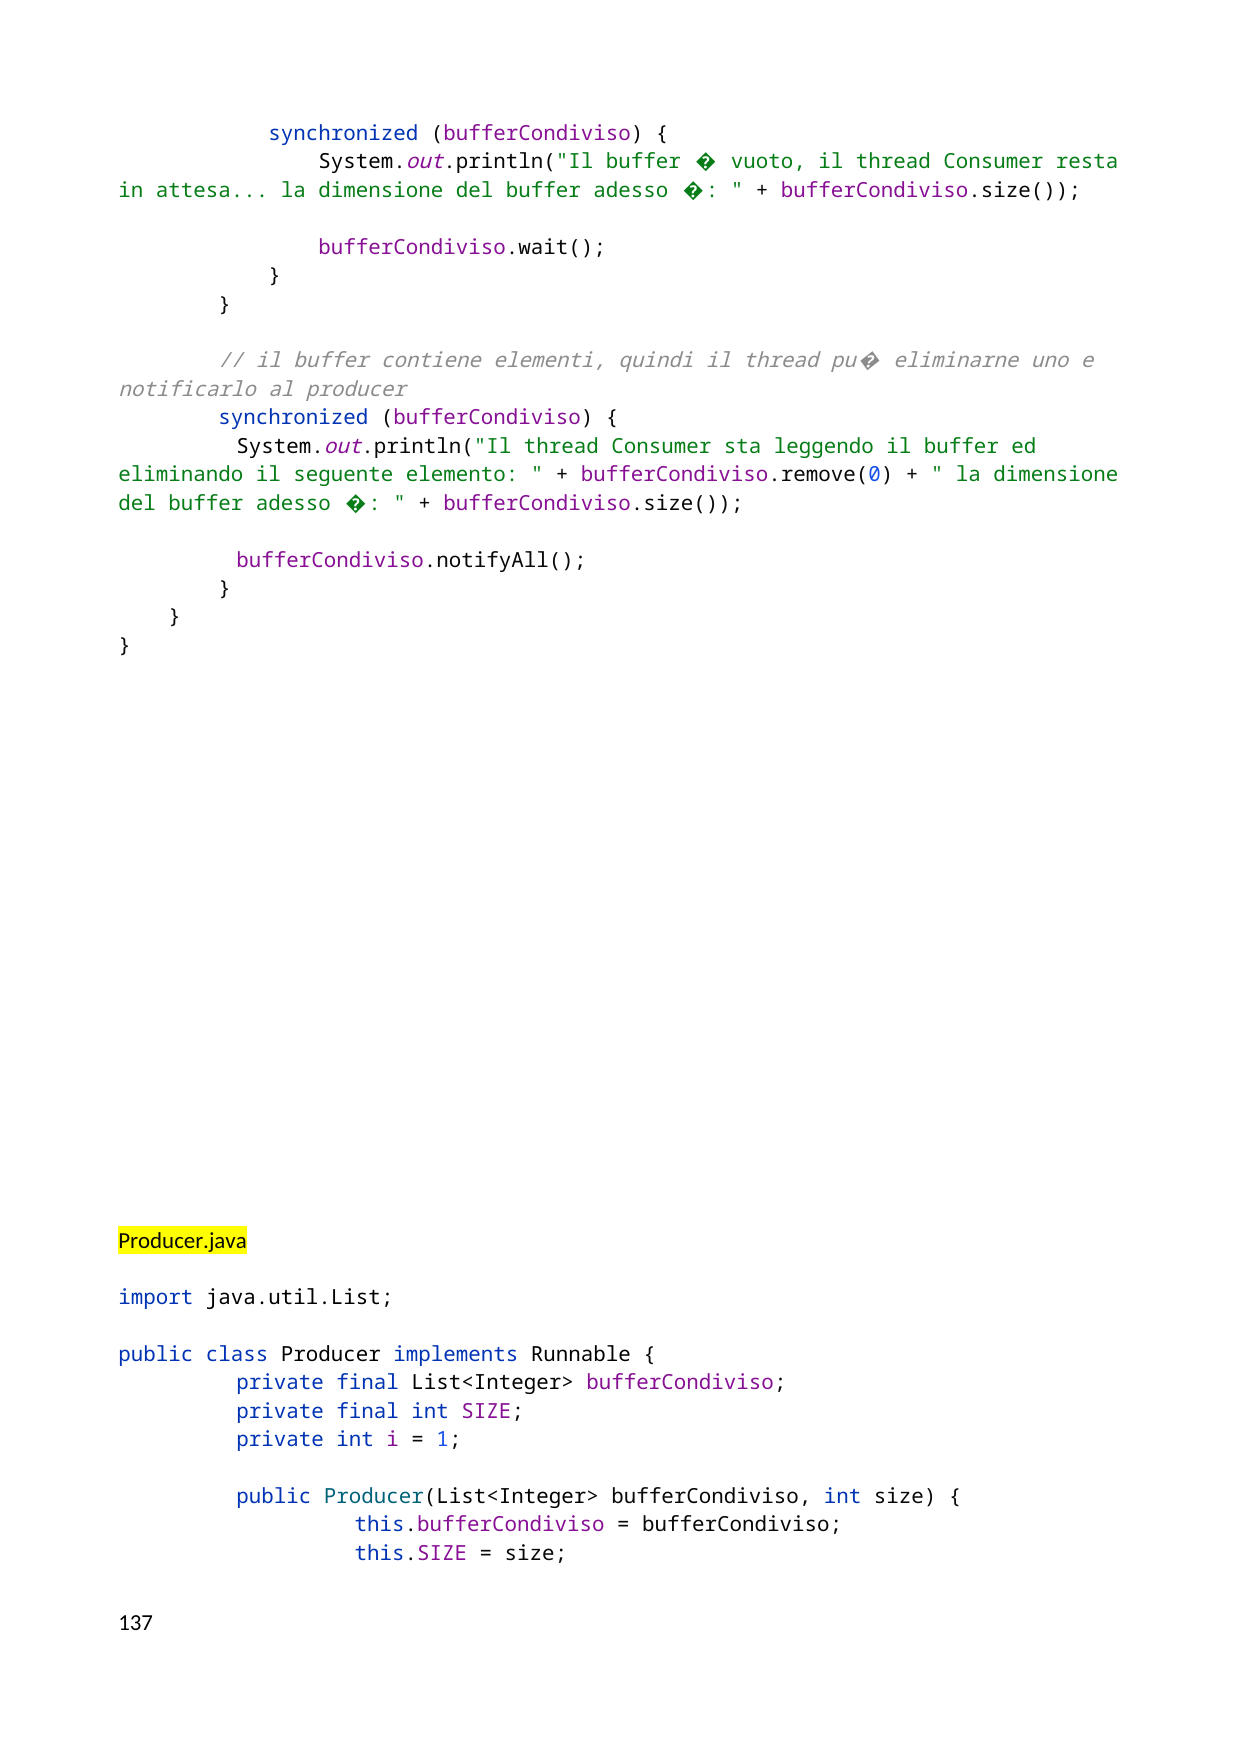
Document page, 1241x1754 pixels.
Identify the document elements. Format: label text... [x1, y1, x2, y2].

text synchronized (bufferCondiviso) { System.out.println("Il buffer � vuoto, il thread Consumer resta in attesa... la dimensione del buffer adesso �: " + bufferCondiviso.size()); bufferCondiviso.wait(); } } // il buffer contiene elementi, quindi il thread pu� eliminarne uno e notificarlo al producer synchronized (bufferCondiviso) { System.out.println("Il thread Consumer sta leggendo il buffer ed eliminando il seguente elemento: " + bufferCondiviso.remove(0) + " la dimensione del buffer adesso �: " + bufferCondiviso.size()); bufferCondiviso.notifyAll(); } } } [118, 118, 1122, 658]
text import java.util.List; public class Producer implements Runnable { private final List<Integer> bufferCondiviso; private final int SIZE; private int i = 1; public Producer(List<Integer> bufferCondiviso, int size) { this.bufferCondiviso = bufferCondiviso; this.SIZE = size; [118, 1282, 1122, 1566]
text Producer.java [118, 1226, 1122, 1254]
